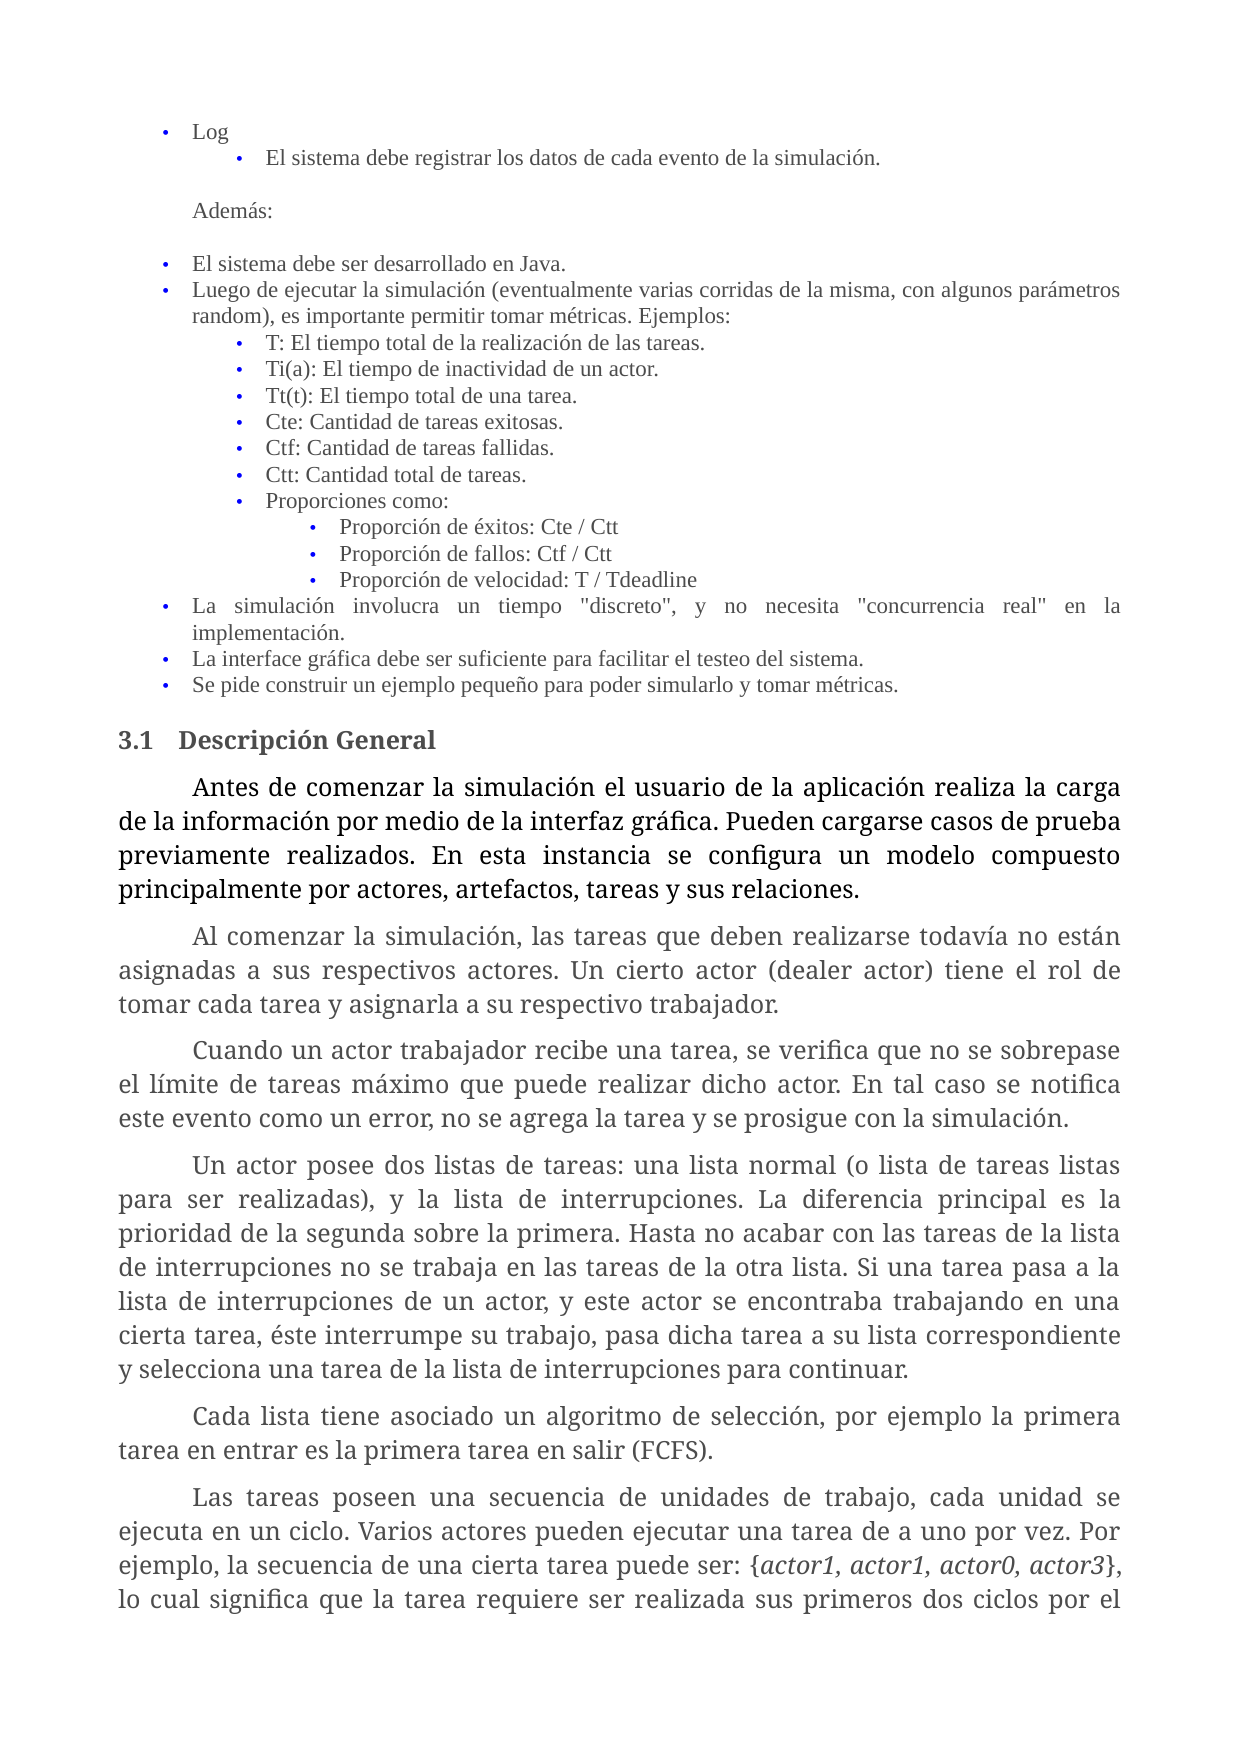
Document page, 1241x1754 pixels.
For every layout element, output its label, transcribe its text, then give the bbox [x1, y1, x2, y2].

text Antes de comenzar la simulación el usuario de la aplicación realiza la carga de la información por medio de la interfaz gráfica. Pueden cargarse casos de prueba previamente realizados. En esta instancia se configura un modelo compuesto principalmente por actores, artefactos, tareas y sus relaciones. [118, 769, 1122, 906]
text Al comenzar la simulación, las tareas que deben realizarse todavía no están asignadas a sus respectivos actores. Un cierto actor (dealer actor) tiene el rol de tomar cada tarea y asignarla a su respectivo trabajador. [118, 918, 1122, 1020]
list Ctf: Cantidad de tareas fallidas. [236, 434, 1122, 461]
list Cte: Cantidad de tareas exitosas. [236, 408, 1122, 434]
list T: El tiempo total de la realización de las tareas. [236, 329, 1122, 355]
list Además: [162, 197, 1122, 223]
subtitle Descripción General [118, 723, 1122, 757]
list Proporción de fallos: Ctf / Ctt [309, 540, 1122, 566]
list Se pide construir un ejemplo pequeño para poder simularlo y tomar métricas. [162, 672, 1122, 698]
text Un actor posee dos listas de tareas: una lista normal (o lista de tareas listas para ser realizadas), y la lista de interrupciones. La diferencia principal es la prioridad de la segunda sobre la primera. Hasta no acabar con las tareas de la lista de interrupciones no se trabaja en las tareas de la otra lista. Si una tarea pasa a la lista de interrupciones de un actor, y este actor se encontraba trabajando en una cierta tarea, éste interrumpe su trabajo, pasa dicha tarea a su lista correspondiente y selecciona una tarea de la lista de interrupciones para continuar. [118, 1148, 1122, 1386]
list Ctt: Cantidad total de tareas. [236, 461, 1122, 487]
list Luego de ejecutar la simulación (eventualmente varias corridas de la misma, con algunos parámetros random), es importante permitir tomar métricas. Ejemplos: [162, 276, 1122, 329]
text Cuando un actor trabajador recibe una tarea, se verifica que no se sobrepase el límite de tareas máximo que puede realizar dicho actor. En tal caso se notifica este evento como un error, no se agrega la tarea y se prosigue con la simulación. [118, 1033, 1122, 1135]
list Log [162, 118, 1122, 144]
list Proporción de éxitos: Cte / Ctt [309, 513, 1122, 540]
list El sistema debe registrar los datos de cada evento de la simulación. [236, 144, 1122, 171]
list Proporción de velocidad: T / Tdeadline [309, 566, 1122, 592]
list El sistema debe ser desarrollado en Java. [162, 250, 1122, 276]
list Ti(a): El tiempo de inactividad de un actor. [236, 355, 1122, 382]
text Cada lista tiene asociado un algoritmo de selección, por ejemplo la primera tarea en entrar es la primera tarea en salir (FCFS). [118, 1398, 1122, 1467]
list Tt(t): El tiempo total de una tarea. [236, 382, 1122, 408]
text Las tareas poseen una secuencia de unidades de trabajo, cada unidad se ejecuta en un ciclo. Varios actores pueden ejecutar una tarea de a uno por vez. Por ejemplo, la secuencia de una cierta tarea puede ser: {actor1, actor1, actor0, actor3}, lo cual significa que la tarea requiere ser realizada sus primeros dos ciclos por el [118, 1479, 1122, 1615]
list La simulación involucra un tiempo "discreto", y no necesita "concurrencia real" en la implementación. [162, 592, 1122, 645]
list Proporciones como: [236, 487, 1122, 513]
list La interface gráfica debe ser suficiente para facilitar el testeo del sistema. [162, 645, 1122, 672]
